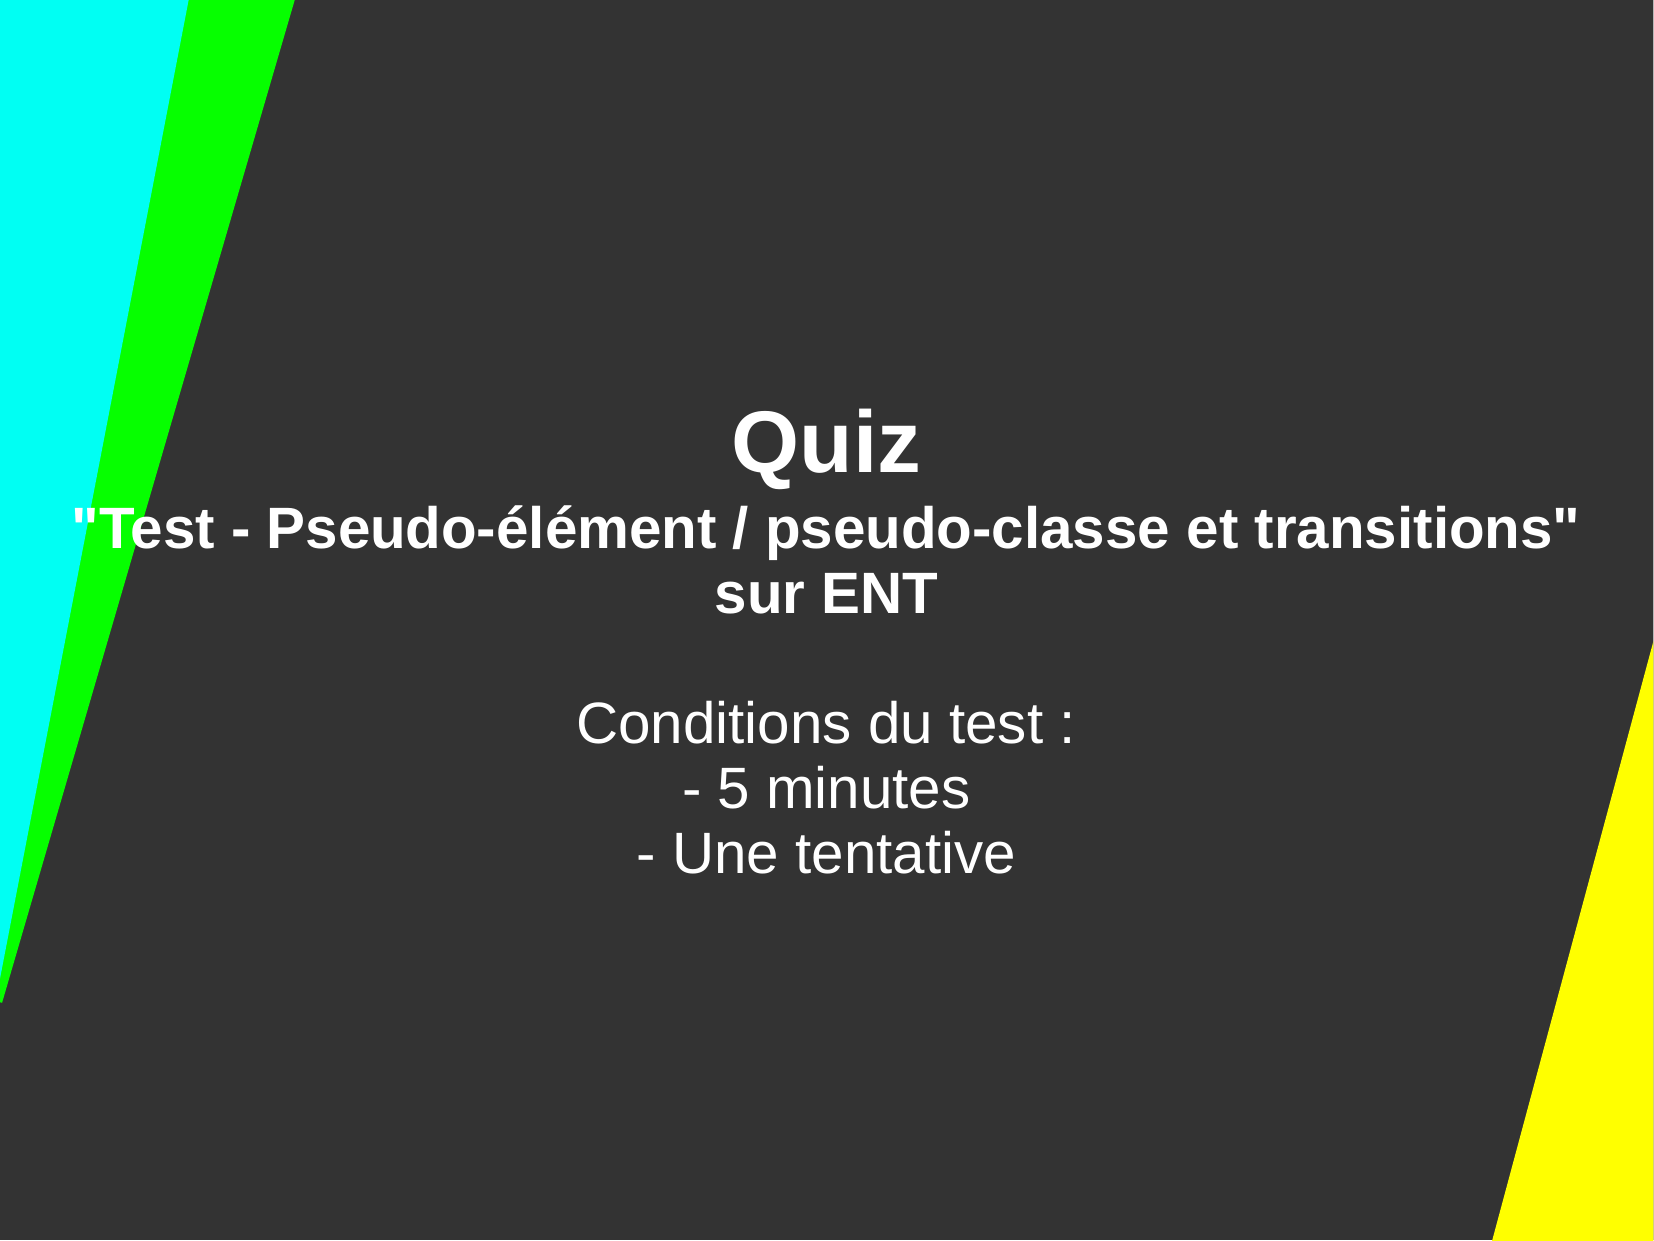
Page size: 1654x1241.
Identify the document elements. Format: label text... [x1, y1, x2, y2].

title Quiz [94, 393, 1622, 495]
text_box [0, 0, 295, 1003]
text_box [1492, 639, 1654, 1241]
title "Test - Pseudo-élément / pseudo-classe et transitions" sur ENT Conditions du test : - 5 minutes - Une tentative [31, 495, 1622, 951]
